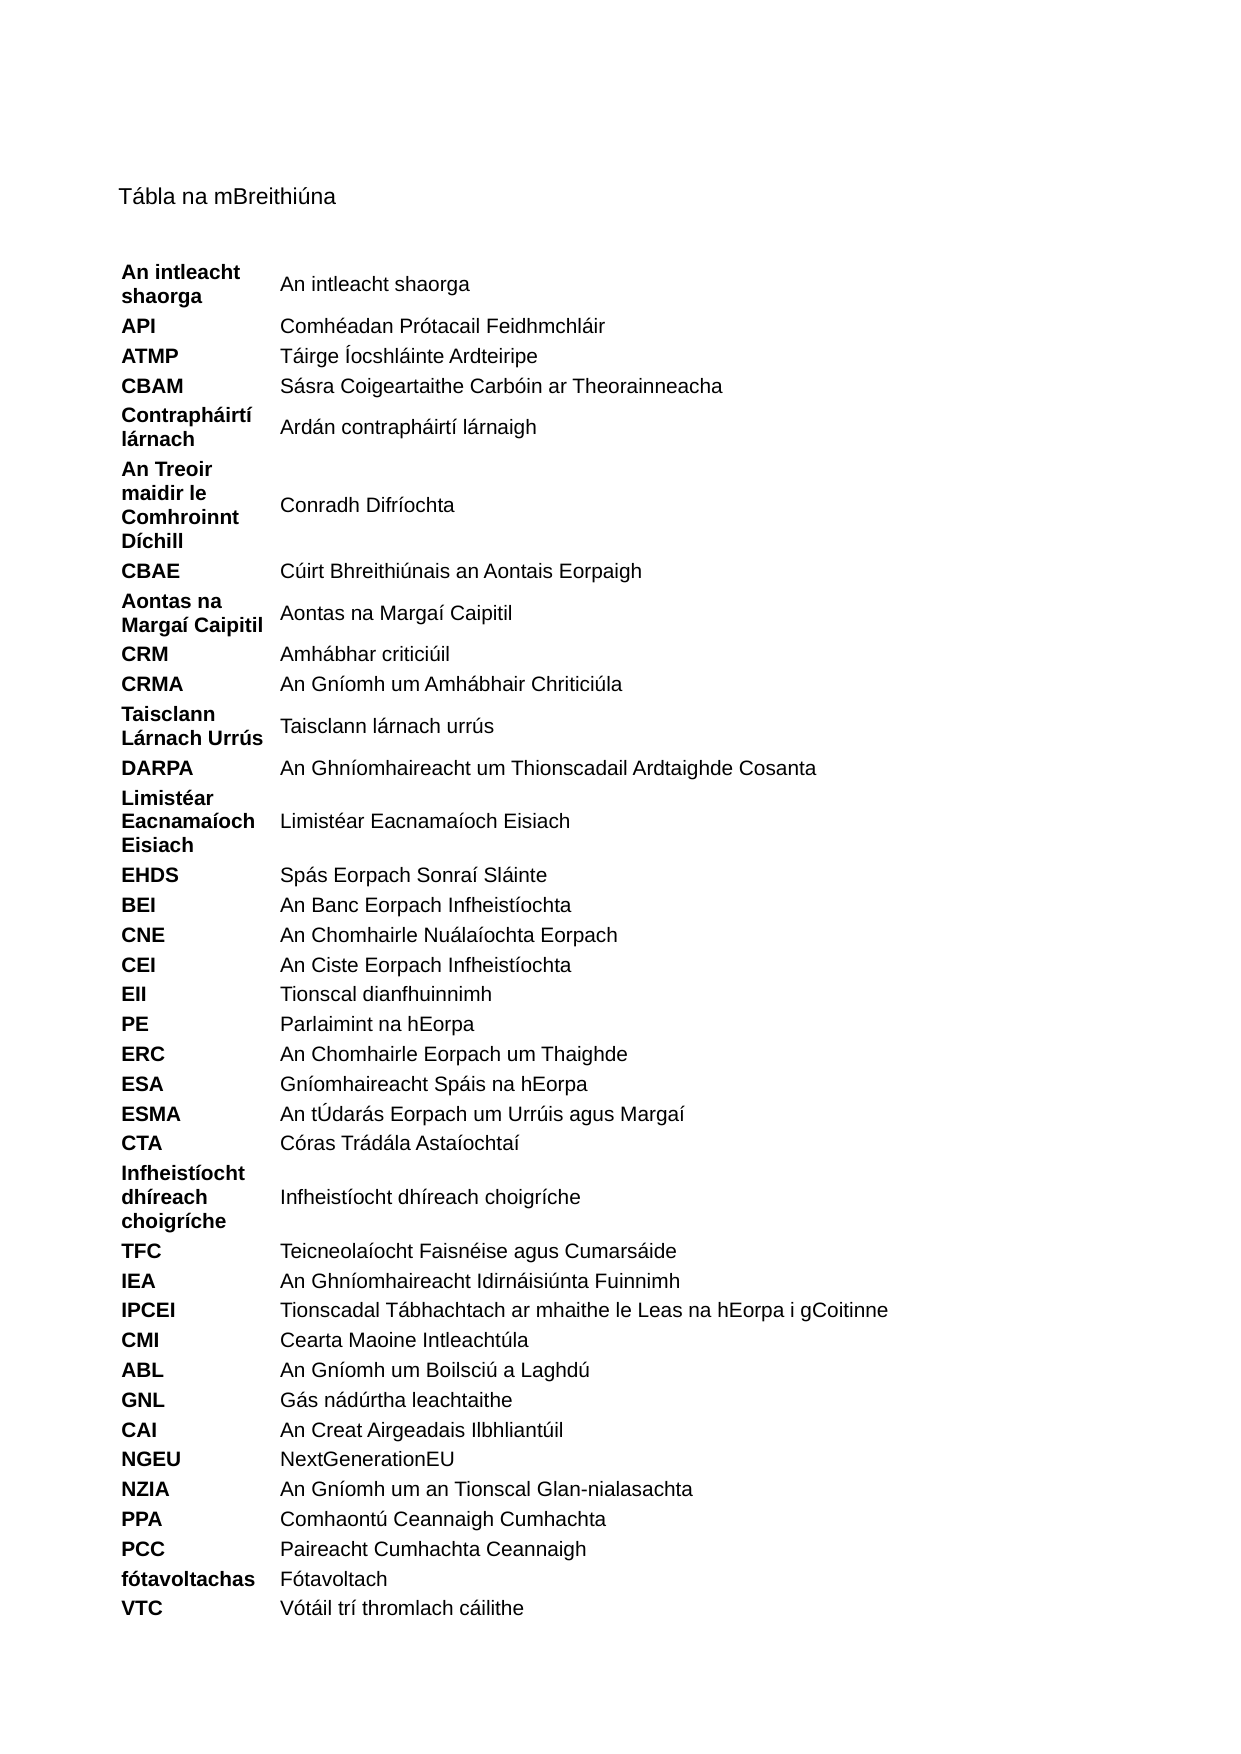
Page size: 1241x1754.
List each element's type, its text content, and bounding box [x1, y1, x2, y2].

table_cell IPCEI [118, 1295, 277, 1325]
table_cell Conradh Difríochta [277, 454, 936, 556]
table_cell PCC [118, 1534, 277, 1563]
table_cell NZIA [118, 1474, 277, 1504]
table_cell CRMA [118, 669, 277, 699]
table_cell An Banc Eorpach Infheistíochta [277, 890, 936, 920]
table_cell Amhábhar criticiúil [277, 639, 936, 669]
text Tábla na mBreithiúna [118, 183, 1122, 210]
table_cell Gníomhaireacht Spáis na hEorpa [277, 1069, 936, 1098]
table_cell EHDS [118, 860, 277, 890]
table_cell CTA [118, 1128, 277, 1158]
table_cell Ardán contrapháirtí lárnaigh [277, 400, 936, 454]
table_cell CBAM [118, 371, 277, 400]
table_cell Aontas na Margaí Caipitil [118, 586, 277, 639]
table_cell An Gníomh um an Tionscal Glan-nialasachta [277, 1474, 936, 1504]
table_cell PE [118, 1009, 277, 1039]
table_cell An tÚdarás Eorpach um Urrúis agus Margaí [277, 1099, 936, 1128]
table_cell Gás nádúrtha leachtaithe [277, 1385, 936, 1414]
table_cell GNL [118, 1385, 277, 1414]
table_cell Teicneolaíocht Faisnéise agus Cumarsáide [277, 1236, 936, 1266]
table_cell NextGenerationEU [277, 1444, 936, 1474]
table_cell Spás Eorpach Sonraí Sláinte [277, 860, 936, 890]
table_cell Táirge Íocshláinte Ardteiripe [277, 341, 936, 371]
table_header An intleacht shaorga [118, 257, 277, 311]
table_cell PPA [118, 1504, 277, 1534]
table_cell ATMP [118, 341, 277, 371]
table_cell CMI [118, 1325, 277, 1355]
table_cell Córas Trádála Astaíochtaí [277, 1128, 936, 1158]
table_cell Comhéadan Prótacail Feidhmchláir [277, 311, 936, 341]
table_cell An Ciste Eorpach Infheistíochta [277, 950, 936, 979]
table_cell Taisclann Lárnach Urrús [118, 699, 277, 753]
table_cell CAI [118, 1415, 277, 1444]
table_cell Taisclann lárnach urrús [277, 699, 936, 753]
table_cell An Chomhairle Eorpach um Thaighde [277, 1039, 936, 1069]
table_cell EII [118, 979, 277, 1009]
table_cell Tionscadal Tábhachtach ar mhaithe le Leas na hEorpa i gCoitinne [277, 1295, 936, 1325]
table_cell DARPA [118, 753, 277, 782]
table_cell Contrapháirtí lárnach [118, 400, 277, 454]
table_cell An Gníomh um Boilsciú a Laghdú [277, 1355, 936, 1385]
table_cell fótavoltachas [118, 1564, 277, 1593]
table_cell ABL [118, 1355, 277, 1385]
table_cell ESMA [118, 1099, 277, 1128]
table_cell An Ghníomhaireacht um Thionscadail Ardtaighde Cosanta [277, 753, 936, 782]
table_cell CNE [118, 920, 277, 949]
table_cell API [118, 311, 277, 341]
table_cell IEA [118, 1266, 277, 1295]
table_cell Infheistíocht dhíreach choigríche [277, 1158, 936, 1236]
table_cell Comhaontú Ceannaigh Cumhachta [277, 1504, 936, 1534]
table_cell An Treoir maidir le Comhroinnt Díchill [118, 454, 277, 556]
table_cell Infheistíocht dhíreach choigríche [118, 1158, 277, 1236]
table_cell BEI [118, 890, 277, 920]
table_cell NGEU [118, 1444, 277, 1474]
table_header An intleacht shaorga [277, 257, 936, 311]
table_cell ESA [118, 1069, 277, 1098]
table_cell Limistéar Eacnamaíoch Eisiach [118, 783, 277, 860]
table_cell VTC [118, 1593, 277, 1623]
table_cell An Creat Airgeadais Ilbhliantúil [277, 1415, 936, 1444]
table_cell Parlaimint na hEorpa [277, 1009, 936, 1039]
table_cell Limistéar Eacnamaíoch Eisiach [277, 783, 936, 860]
table_cell Vótáil trí thromlach cáilithe [277, 1593, 936, 1623]
table_cell Paireacht Cumhachta Ceannaigh [277, 1534, 936, 1563]
table_cell An Chomhairle Nuálaíochta Eorpach [277, 920, 936, 949]
table_cell An Gníomh um Amhábhair Chriticiúla [277, 669, 936, 699]
table_cell Cearta Maoine Intleachtúla [277, 1325, 936, 1355]
table_cell CRM [118, 639, 277, 669]
table_cell Aontas na Margaí Caipitil [277, 586, 936, 639]
table_cell ERC [118, 1039, 277, 1069]
table_cell An Ghníomhaireacht Idirnáisiúnta Fuinnimh [277, 1266, 936, 1295]
table_cell Cúirt Bhreithiúnais an Aontais Eorpaigh [277, 556, 936, 586]
table_cell CEI [118, 950, 277, 979]
table_cell Fótavoltach [277, 1564, 936, 1593]
table_cell Tionscal dianfhuinnimh [277, 979, 936, 1009]
table_cell CBAE [118, 556, 277, 586]
table_cell TFC [118, 1236, 277, 1266]
table_cell Sásra Coigeartaithe Carbóin ar Theorainneacha [277, 371, 936, 400]
